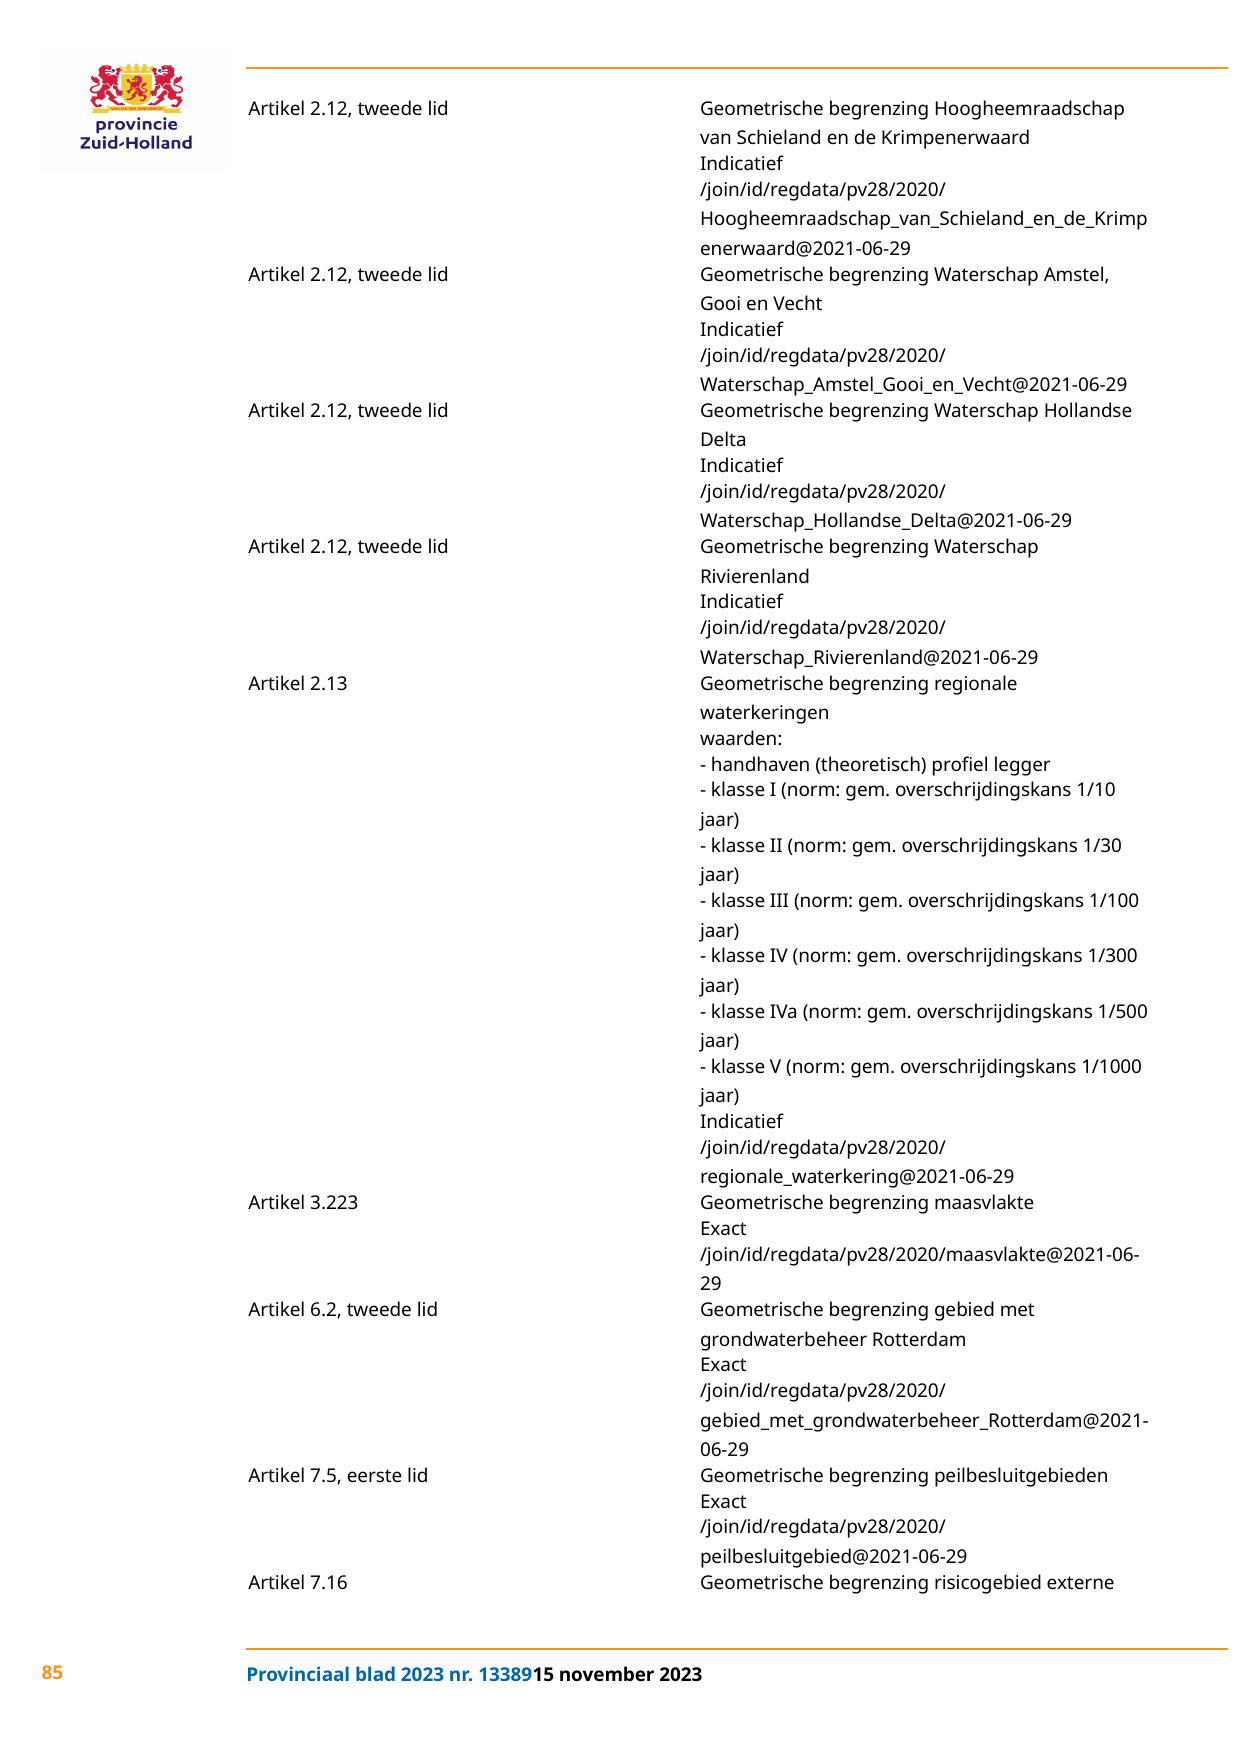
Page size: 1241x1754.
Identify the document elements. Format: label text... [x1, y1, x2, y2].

table_cell Indicatief [700, 453, 1152, 478]
table_cell /join/id/regdata/pv28/2020/Hoogheemraadschap_van_Schieland_en_de_Krimpenerwaard@2021-06-29 [700, 176, 1152, 261]
table_cell waarden: [700, 725, 1152, 751]
table_cell - klasse IVa (norm: gem. overschrijdingskans 1/500 jaar) [700, 998, 1152, 1053]
table_cell Exact [700, 1488, 1152, 1514]
table_cell Geometrische begrenzing Hoogheemraadschap van Schieland en de Krimpenerwaard [700, 95, 1152, 150]
picture [41, 47, 231, 172]
table_cell Artikel 7.16 [248, 1569, 700, 1595]
table_cell Geometrische begrenzing Waterschap Hollandse Delta [700, 397, 1152, 452]
table_cell - klasse II (norm: gem. overschrijdingskans 1/30 jaar) [700, 832, 1152, 887]
table_cell /join/id/regdata/pv28/2020/Waterschap_Amstel_Gooi_en_Vecht@2021-06-29 [700, 342, 1152, 397]
table_cell /join/id/regdata/pv28/2020/gebied_met_grondwaterbeheer_Rotterdam@2021-06-29 [700, 1377, 1152, 1462]
table_cell - klasse IV (norm: gem. overschrijdingskans 1/300 jaar) [700, 943, 1152, 998]
table_cell Geometrische begrenzing maasvlakte [700, 1190, 1152, 1215]
table_cell Geometrische begrenzing Waterschap Rivierenland [700, 534, 1152, 589]
table_cell Indicatief [700, 589, 1152, 614]
table_cell /join/id/regdata/pv28/2020/Waterschap_Rivierenland@2021-06-29 [700, 615, 1152, 670]
table_cell Artikel 6.2, tweede lid [248, 1296, 700, 1462]
table_cell Indicatief [700, 1109, 1152, 1134]
table_cell Artikel 2.12, tweede lid [248, 261, 700, 397]
table_cell Artikel 2.12, tweede lid [248, 534, 700, 670]
table_cell Artikel 7.5, eerste lid [248, 1462, 700, 1569]
table_cell - klasse V (norm: gem. overschrijdingskans 1/1000 jaar) [700, 1053, 1152, 1108]
table_cell Geometrische begrenzing peilbesluitgebieden [700, 1462, 1152, 1488]
table_cell /join/id/regdata/pv28/2020/maasvlakte@2021-06-29 [700, 1241, 1152, 1296]
table_cell Artikel 2.12, tweede lid [248, 397, 700, 533]
table_cell Geometrische begrenzing gebied met grondwaterbeheer Rotterdam [700, 1296, 1152, 1352]
table_cell - handhaven (theoretisch) profiel legger [700, 751, 1152, 777]
table_cell Artikel 2.13 [248, 670, 700, 1189]
table_cell Geometrische begrenzing regionale waterkeringen [700, 670, 1152, 725]
table_cell Indicatief [700, 316, 1152, 342]
table_cell /join/id/regdata/pv28/2020/peilbesluitgebied@2021-06-29 [700, 1514, 1152, 1569]
table_cell Exact [700, 1352, 1152, 1377]
table_cell Indicatief [700, 150, 1152, 176]
table_cell - klasse I (norm: gem. overschrijdingskans 1/10 jaar) [700, 777, 1152, 832]
table_cell Geometrische begrenzing Waterschap Amstel, Gooi en Vecht [700, 261, 1152, 316]
table_cell Artikel 3.223 [248, 1190, 700, 1296]
table_cell /join/id/regdata/pv28/2020/regionale_waterkering@2021-06-29 [700, 1134, 1152, 1189]
table_cell - klasse III (norm: gem. overschrijdingskans 1/100 jaar) [700, 887, 1152, 942]
table_cell Exact [700, 1215, 1152, 1241]
table_cell /join/id/regdata/pv28/2020/Waterschap_Hollandse_Delta@2021-06-29 [700, 478, 1152, 533]
table_cell Artikel 2.12, tweede lid [248, 95, 700, 261]
table_cell Geometrische begrenzing risicogebied externe [700, 1569, 1152, 1595]
